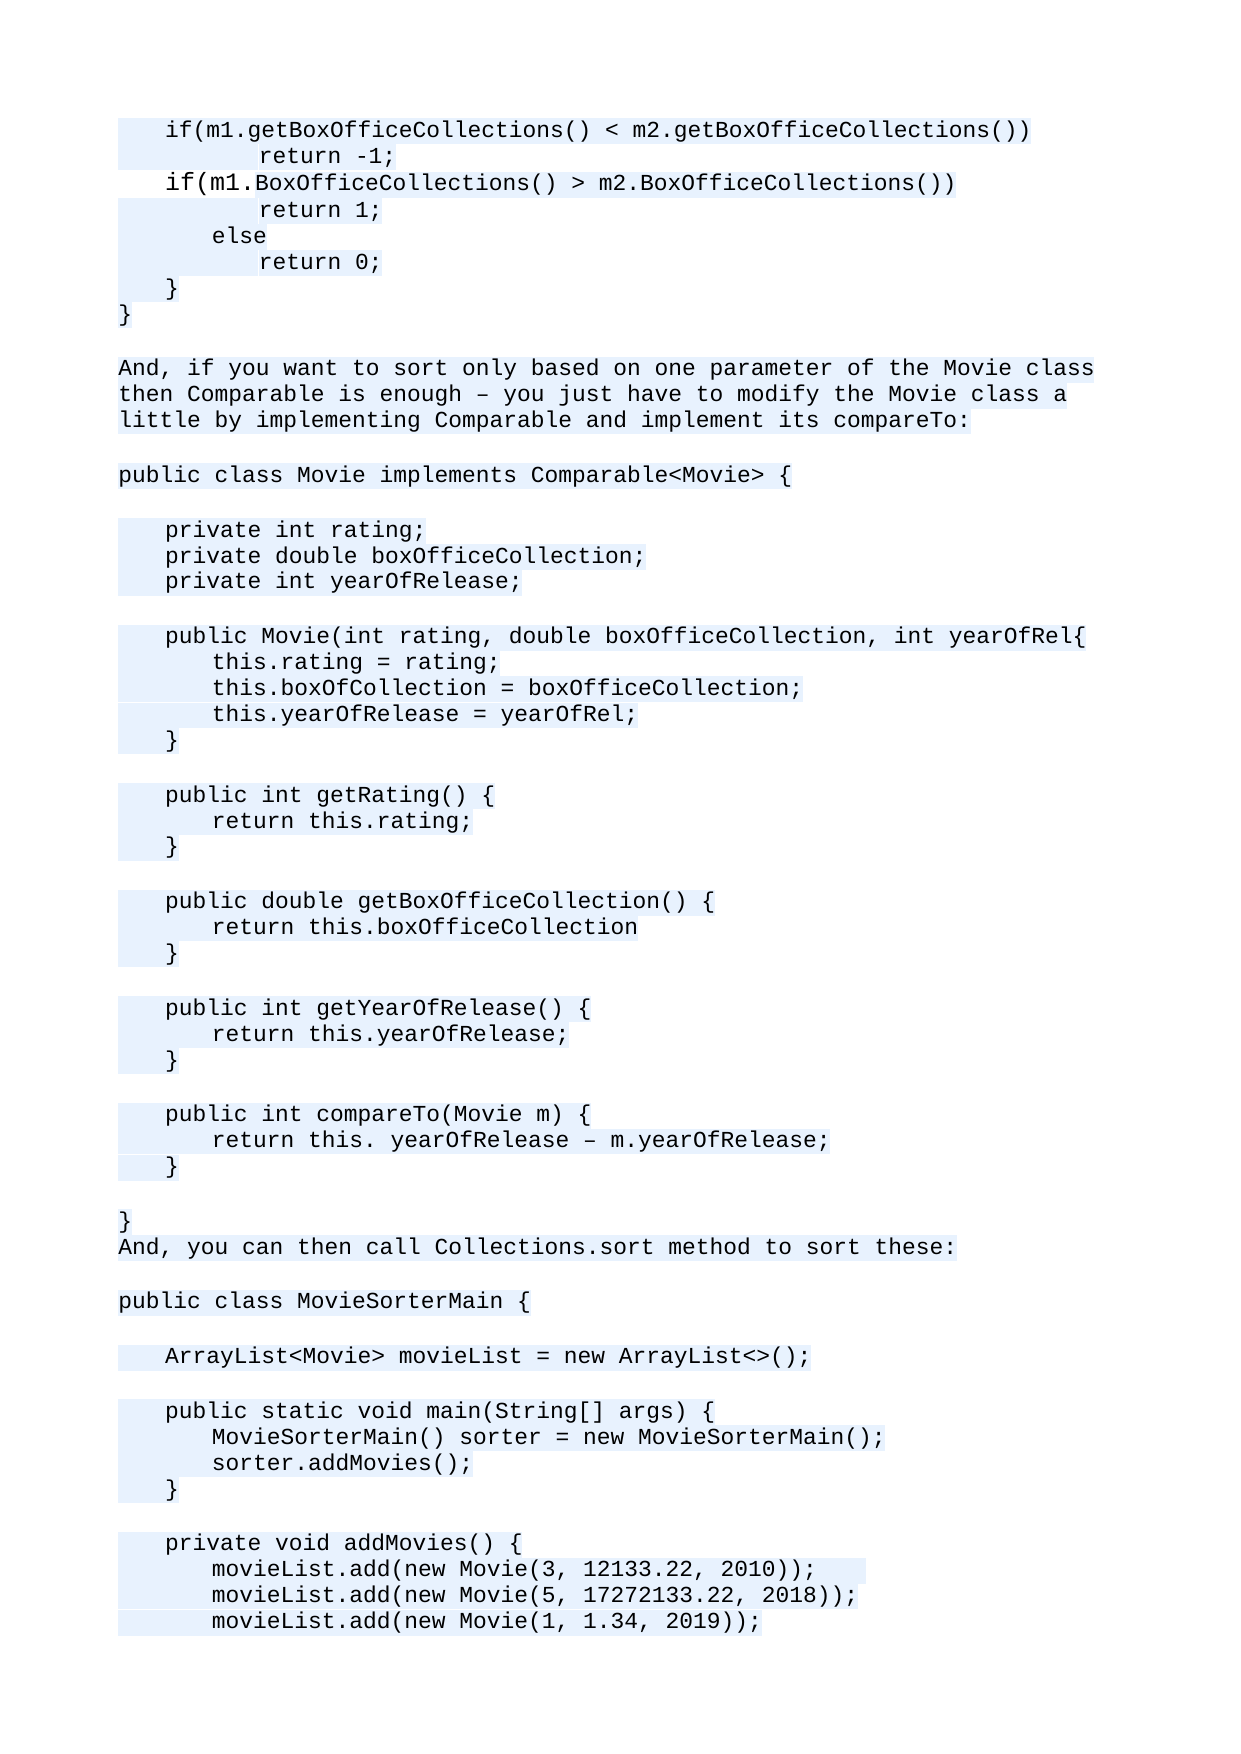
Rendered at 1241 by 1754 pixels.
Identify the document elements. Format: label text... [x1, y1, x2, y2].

text } [118, 302, 1122, 328]
text return this.yearOfRelease; [118, 1022, 1122, 1048]
text } [118, 276, 1122, 302]
text } [118, 728, 1122, 754]
text this.rating = rating; [118, 651, 1122, 676]
text MovieSorterMain() sorter = new MovieSorterMain(); [118, 1425, 1122, 1451]
text And, you can then call Collections.sort method to sort these: [118, 1235, 1122, 1261]
text ArrayList<Movie> movieList = new ArrayList<>(); [118, 1344, 1122, 1371]
text if(m1.getBoxOfficeCollections() < m2.getBoxOfficeCollections()) [118, 118, 1122, 144]
text this.boxOfCollection = boxOfficeCollection; [118, 676, 1122, 702]
text movieList.add(new Movie(3, 12133.22, 2010)); [118, 1558, 1122, 1584]
text return 0; [118, 250, 1122, 276]
text } [118, 835, 1122, 861]
text sorter.addMovies(); [118, 1451, 1122, 1477]
text else [118, 224, 1122, 250]
text private int yearOfRelease; [118, 570, 1122, 596]
text public int getRating() { [118, 783, 1122, 809]
text private int rating; [118, 518, 1122, 544]
text } [118, 1477, 1122, 1503]
text return -1; [118, 144, 1122, 170]
text this.yearOfRelease = yearOfRel; [118, 702, 1122, 728]
text public int compareTo(Movie m) { [118, 1103, 1122, 1129]
text public class Movie implements Comparable<Movie> { [118, 463, 1122, 489]
text if(m1.BoxOfficeCollections() > m2.BoxOfficeCollections()) [118, 170, 1122, 198]
text return 1; [118, 198, 1122, 224]
text public double getBoxOfficeCollection() { [118, 889, 1122, 916]
text movieList.add(new Movie(5, 17272133.22, 2018)); [118, 1584, 1122, 1609]
text public int getYearOfRelease() { [118, 996, 1122, 1022]
text public class MovieSorterMain { [118, 1290, 1122, 1316]
text } [118, 1209, 1122, 1235]
text movieList.add(new Movie(1, 1.34, 2019)); [118, 1609, 1122, 1636]
text return this. yearOfRelease – m.yearOfRelease; [118, 1129, 1122, 1154]
text return this.rating; [118, 809, 1122, 835]
text private double boxOfficeCollection; [118, 544, 1122, 570]
text public static void main(String[] args) { [118, 1399, 1122, 1425]
text } [118, 1154, 1122, 1181]
text public Movie(int rating, double boxOfficeCollection, int yearOfRel{ [118, 624, 1122, 651]
text } [118, 1048, 1122, 1074]
text And, if you want to sort only based on one parameter of the Movie class then Comparable is enough – you just have to modify the Movie class a little by implementing Comparable and implement its compareTo: [118, 357, 1122, 434]
text private void addMovies() { [118, 1532, 1122, 1558]
text return this.boxOfficeCollection [118, 916, 1122, 941]
text } [118, 941, 1122, 967]
